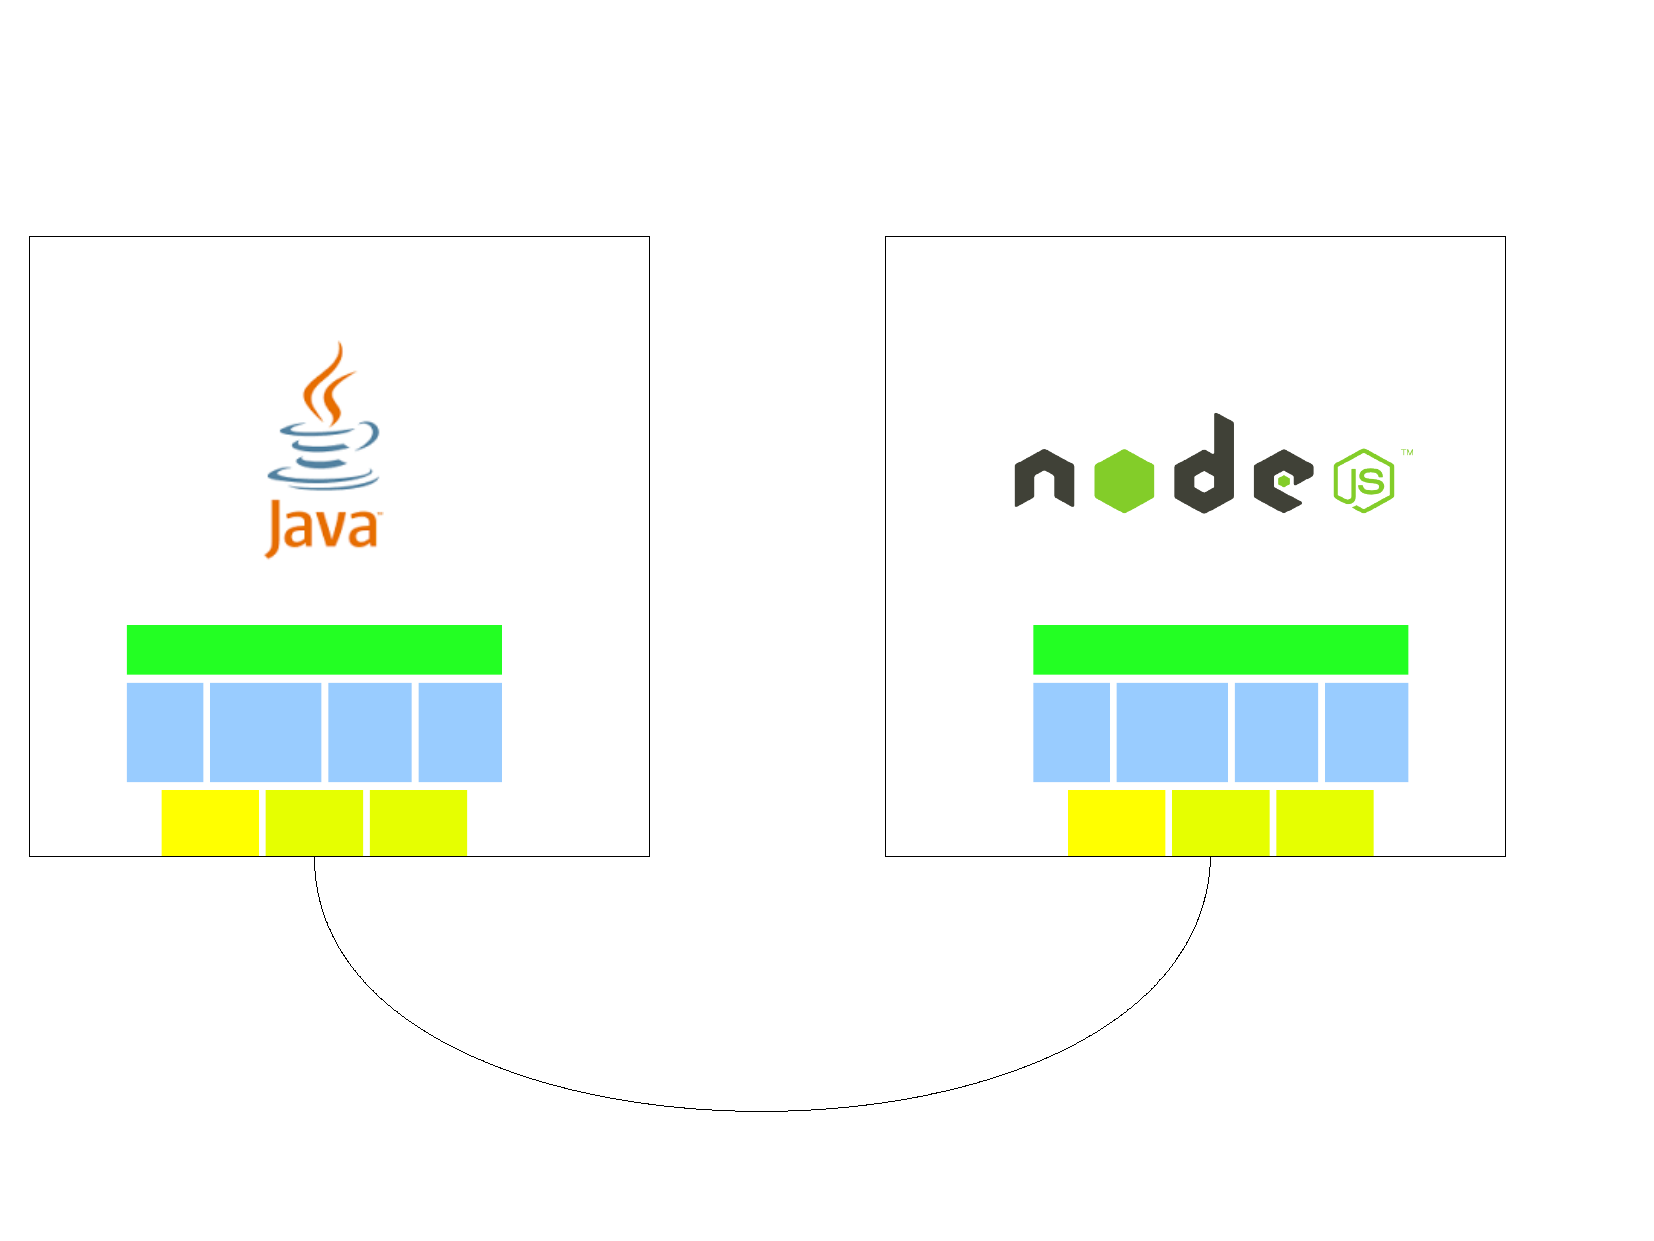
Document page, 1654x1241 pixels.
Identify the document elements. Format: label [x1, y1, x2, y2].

picture [262, 339, 384, 562]
text_box [1068, 790, 1166, 856]
text_box [1033, 682, 1110, 783]
text_box [328, 682, 412, 783]
text_box [1276, 790, 1374, 856]
text_box [418, 682, 502, 783]
picture [1003, 365, 1419, 562]
text_box [1234, 682, 1319, 783]
text_box [1116, 682, 1228, 783]
text_box [126, 682, 204, 783]
text_box [369, 790, 468, 856]
text_box [1033, 625, 1409, 675]
text_box [265, 790, 364, 856]
text_box [126, 625, 502, 675]
text_box [210, 682, 322, 783]
text_box [1172, 790, 1270, 856]
text_box [161, 790, 259, 856]
text_box [1325, 682, 1409, 783]
